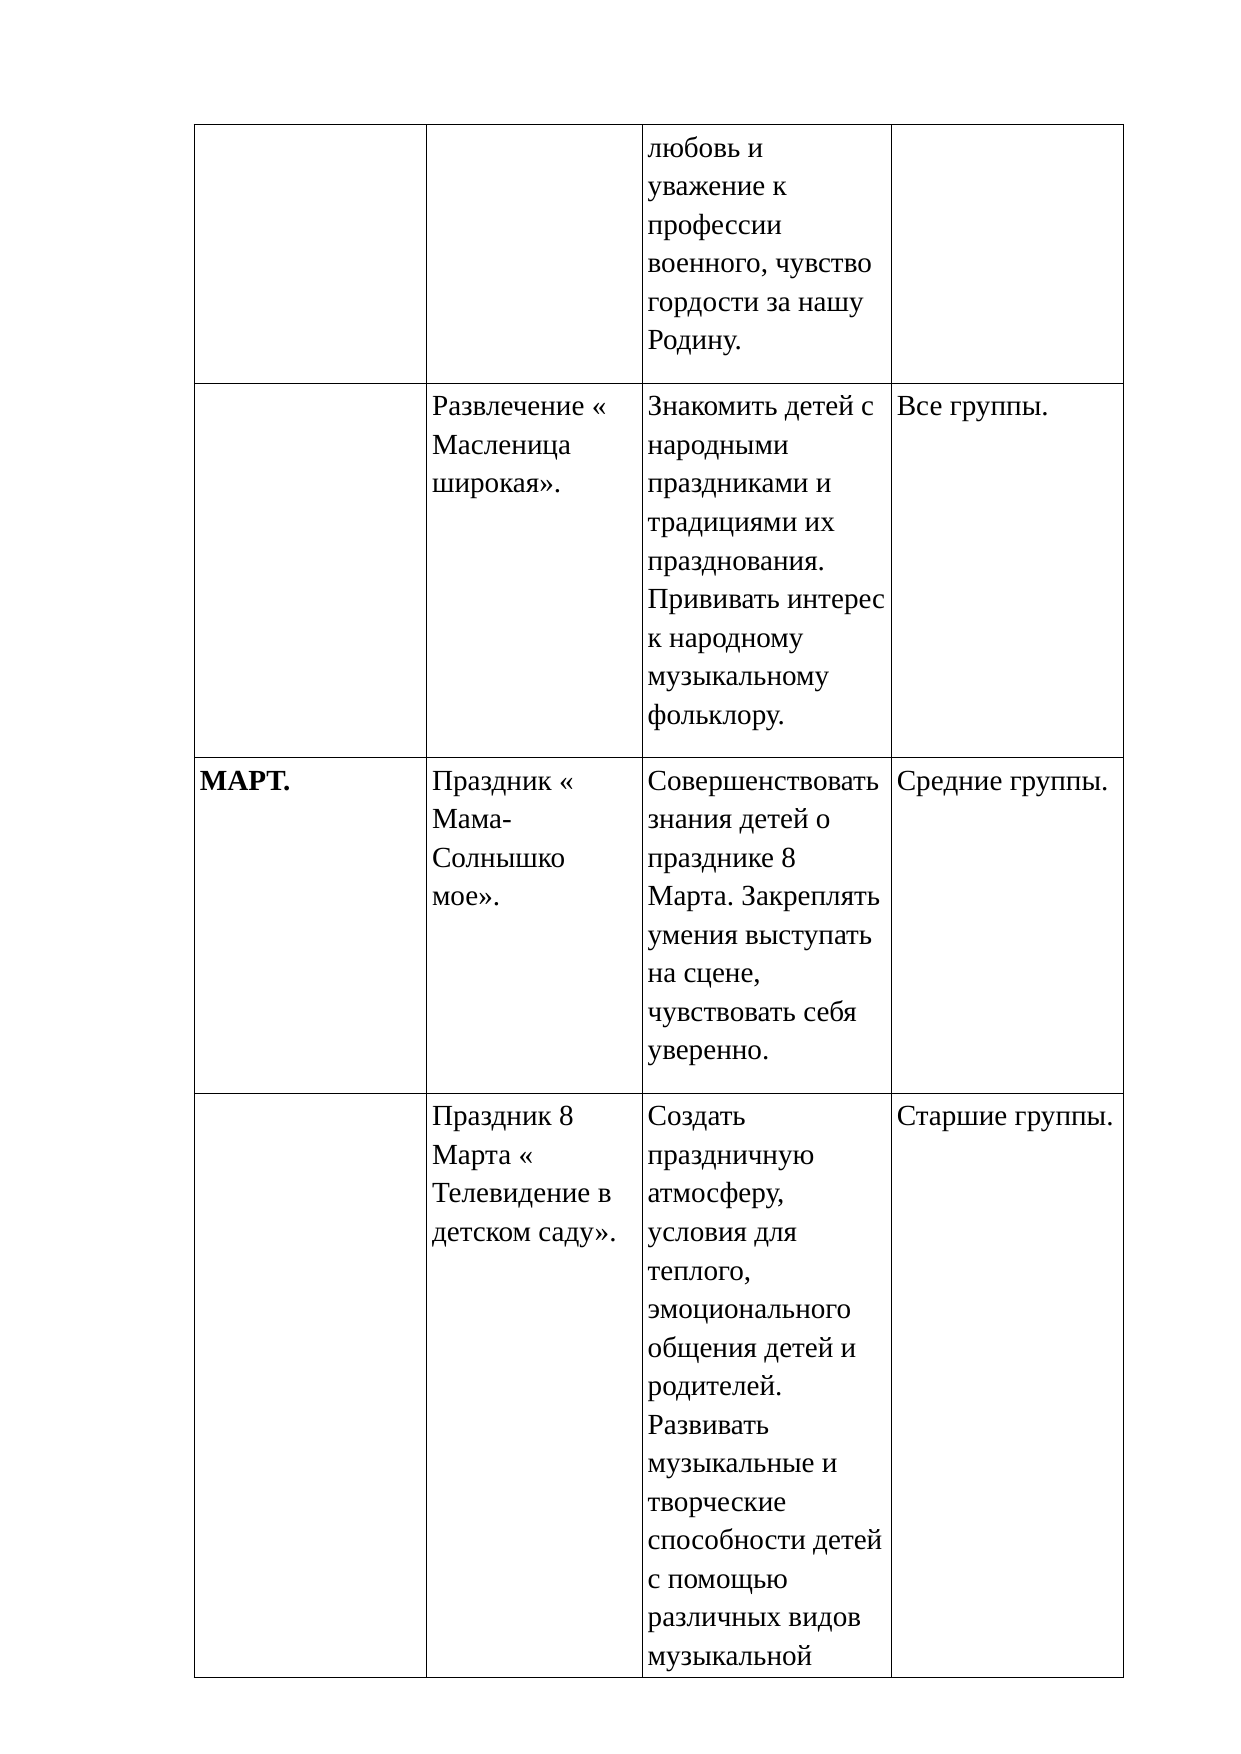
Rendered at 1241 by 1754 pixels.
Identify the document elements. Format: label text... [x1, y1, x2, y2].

table_cell Праздник « Мама- Солнышко мое». [427, 758, 642, 1093]
table_cell [195, 1094, 426, 1677]
table_cell Развлечение « Масленица широкая». [427, 384, 642, 757]
table_cell Создать праздничную атмосферу, условия для теплого, эмоционального общения детей и родителей. Развивать музыкальные и творческие способности детей с помощью различных видов музыкальной [643, 1094, 891, 1677]
table_cell Знакомить детей с народными праздниками и традициями их празднования. Прививать интерес к народному музыкальному фольклору. [643, 384, 891, 757]
table_cell Совершенствовать знания детей о празднике 8 Марта. Закреплять умения выступать на сцене, чувствовать себя уверенно. [643, 758, 891, 1093]
table_cell Средние группы. [892, 758, 1123, 1093]
table_cell Праздник 8 Марта « Телевидение в детском саду». [427, 1094, 642, 1677]
table_cell [892, 125, 1123, 383]
table_cell Все группы. [892, 384, 1123, 757]
table_cell любовь и уважение к профессии военного, чувство гордости за нашу Родину. [643, 125, 891, 383]
table_cell [195, 125, 426, 383]
table_cell [195, 384, 426, 757]
table_cell МАРТ. [195, 758, 426, 1093]
table_cell Старшие группы. [892, 1094, 1123, 1677]
table_cell [427, 125, 642, 383]
